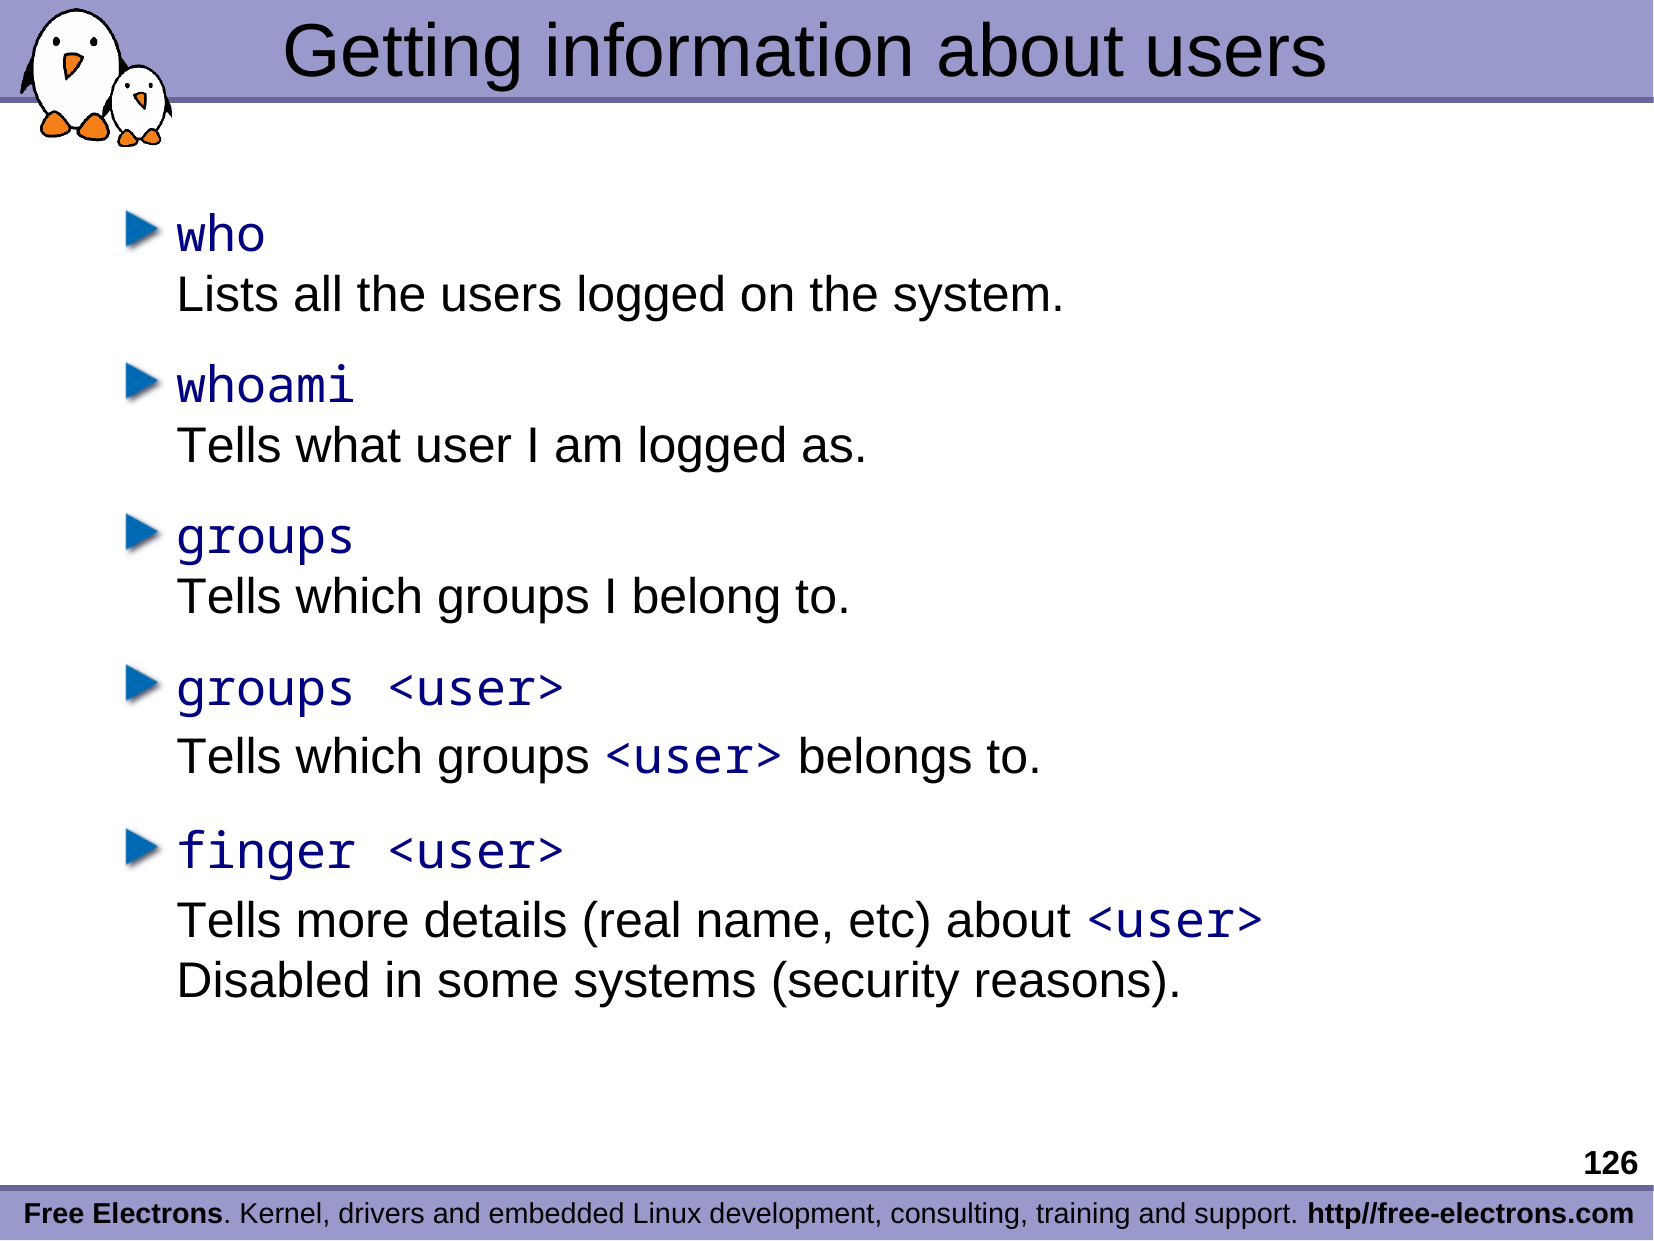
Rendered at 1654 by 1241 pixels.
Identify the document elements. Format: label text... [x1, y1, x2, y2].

list who Lists all the users logged on the system. whoami Tells what user I am logged as. groups Tells which groups I belong to. groups <user> Tells which groups <user> belongs to. finger <user> Tells more details (real name, etc) about <user> Disabled in some systems (security reasons). [105, 197, 1518, 1081]
title Getting information about users [60, 0, 1551, 101]
picture [20, 8, 172, 147]
